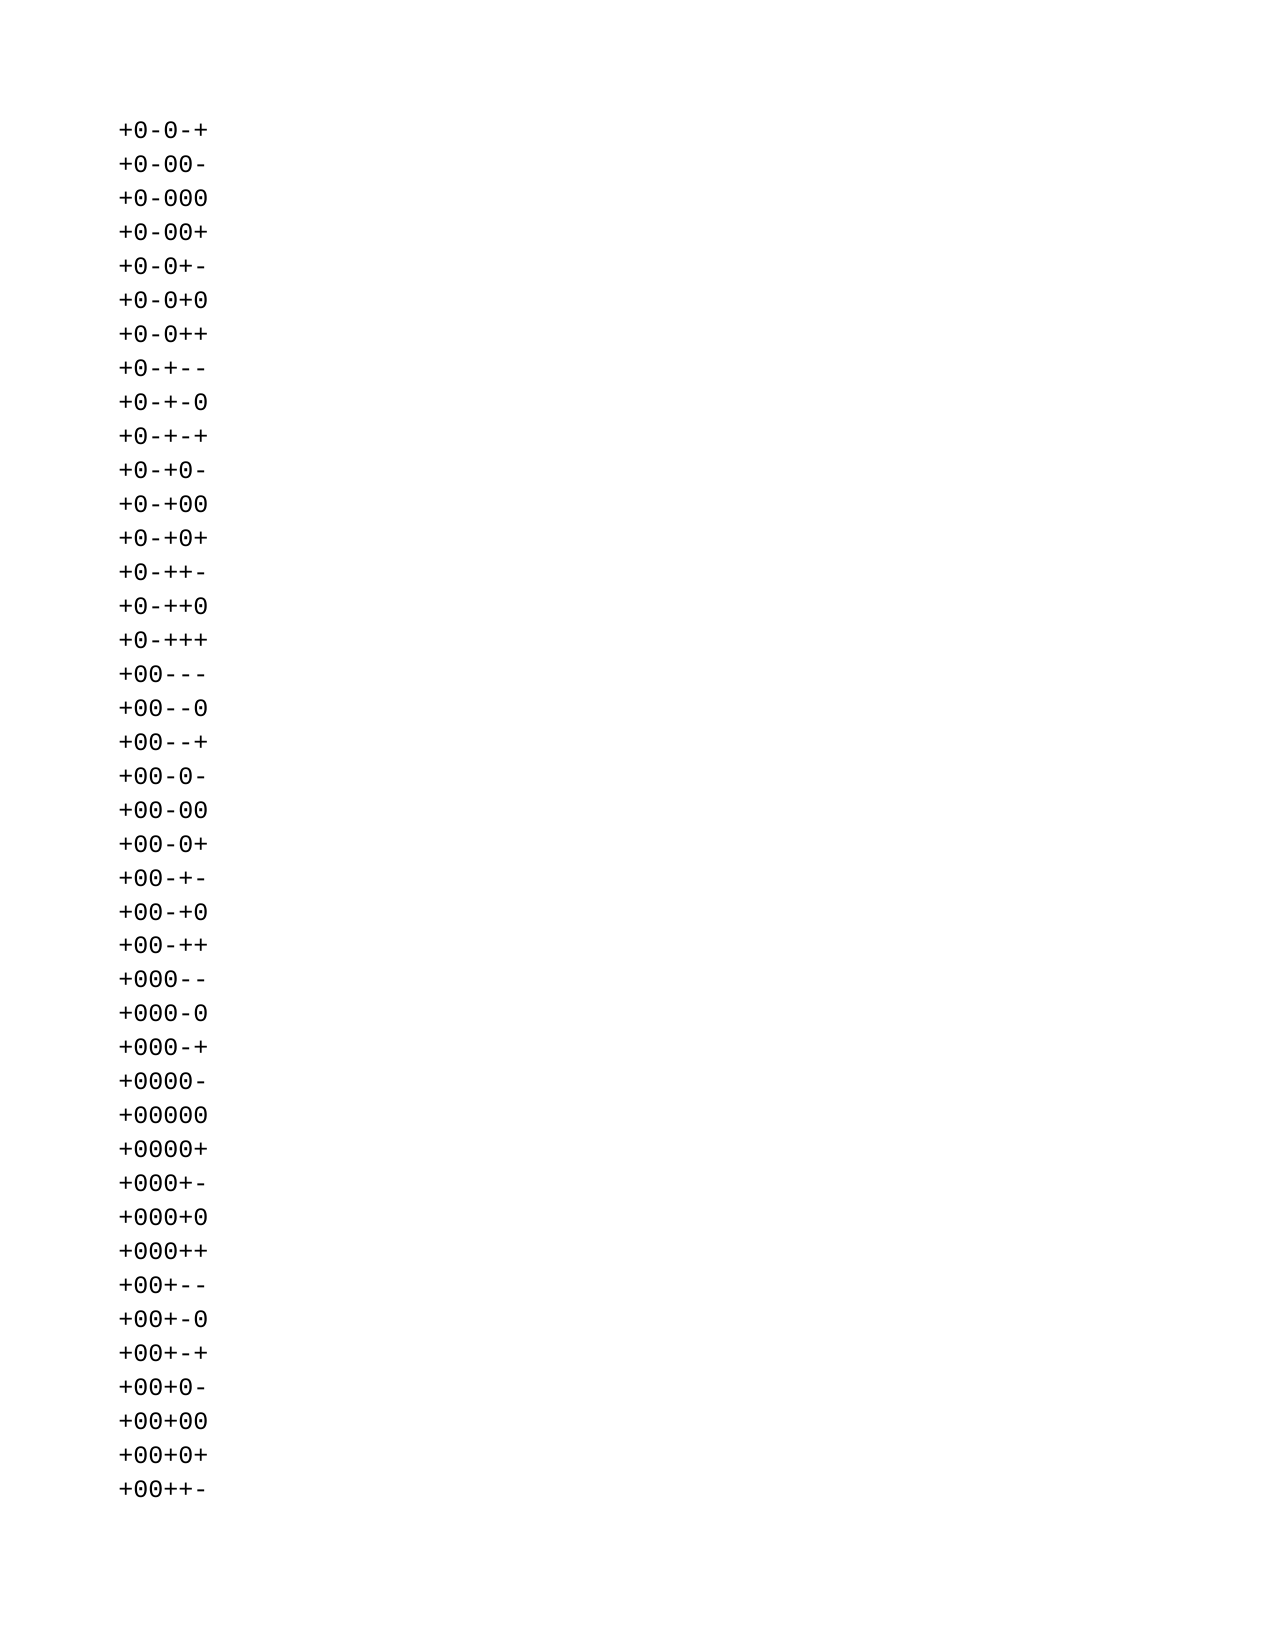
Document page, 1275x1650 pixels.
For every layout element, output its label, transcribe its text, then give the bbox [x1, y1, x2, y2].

text +0-0-+ +0-00- +0-000 +0-00+ +0-0+- +0-0+0 +0-0++ +0-+-- +0-+-0 +0-+-+ +0-+0- +0-+00 +0-+0+ +0-++- +0-++0 +0-+++ +00--- +00--0 +00--+ +00-0- +00-00 +00-0+ +00-+- +00-+0 +00-++ +000-- +000-0 +000-+ +0000- +00000 +0000+ +000+- +000+0 +000++ +00+-- +00+-0 +00+-+ +00+0- +00+00 +00+0+ +00++- [118, 118, 1157, 1505]
